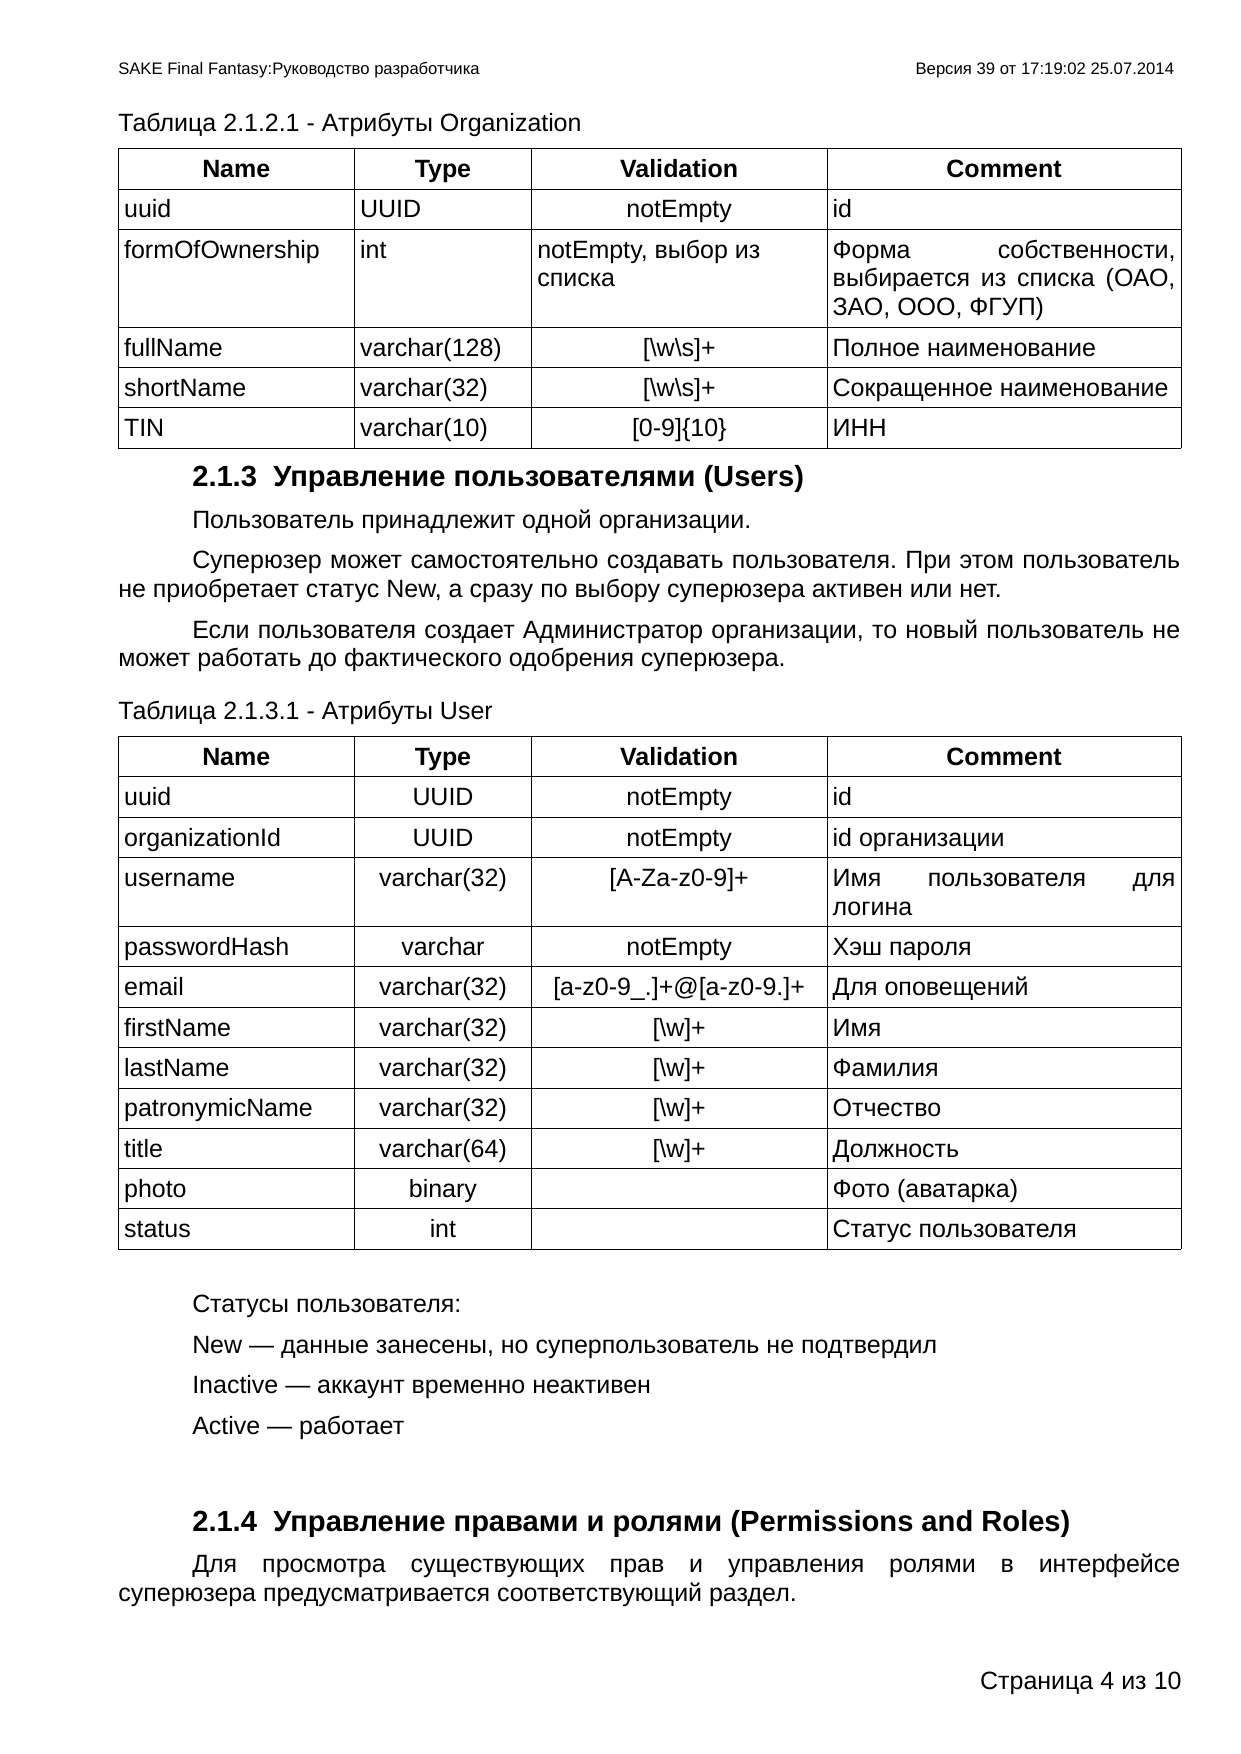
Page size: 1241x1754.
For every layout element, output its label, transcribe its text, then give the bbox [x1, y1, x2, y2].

table_cell ИНН [828, 408, 1181, 448]
table_cell Для оповещений [828, 967, 1181, 1007]
table_header Name [119, 737, 354, 776]
table_cell TIN [119, 408, 354, 448]
table_cell notEmpty [532, 927, 827, 966]
table_cell Статус пользователя [828, 1209, 1181, 1249]
table_cell [\w]+ [532, 1008, 827, 1047]
text Пользователь принадлежит одной организации. [118, 505, 1181, 533]
table_cell fullName [119, 328, 354, 367]
table_cell status [119, 1209, 354, 1249]
subtitle Управление правами и ролями (Permissions and Roles) [118, 1504, 1181, 1537]
table_cell id [828, 190, 1181, 229]
table_cell id [828, 777, 1181, 817]
table_cell varchar(128) [355, 328, 531, 367]
text Inactive — аккаунт временно неактивен [118, 1370, 1181, 1399]
table_cell firstName [119, 1008, 354, 1047]
table_cell Отчество [828, 1089, 1181, 1128]
table_cell lastName [119, 1048, 354, 1087]
table_cell [A-Za-z0-9]+ [532, 858, 827, 926]
table_cell id организации [828, 818, 1181, 857]
table_cell username [119, 858, 354, 926]
table_cell [a-z0-9_.]+@[a-z0-9.]+ [532, 967, 827, 1007]
table_cell title [119, 1129, 354, 1168]
table_cell Имя пользователя для логина [828, 858, 1181, 926]
table_cell varchar(32) [355, 368, 531, 407]
table_cell photo [119, 1169, 354, 1208]
table_cell Должность [828, 1129, 1181, 1168]
table_cell [\w\s]+ [532, 328, 827, 367]
table_cell patronymicName [119, 1089, 354, 1128]
table_cell notEmpty [532, 818, 827, 857]
text Суперюзер может самостоятельно создавать пользователя. При этом пользователь не приобретает статус New, а сразу по выбору суперюзера активен или нет. [118, 545, 1181, 603]
text Для просмотра существующих прав и управления ролями в интерфейсе суперюзера предусматривается соответствующий раздел. [118, 1549, 1181, 1606]
table_header Name [119, 149, 354, 188]
table_cell varchar(32) [355, 967, 531, 1007]
table_cell [0-9]{10} [532, 408, 827, 448]
table_header Type [355, 737, 531, 776]
table_header Comment [828, 149, 1181, 188]
table_cell UUID [355, 818, 531, 857]
table_cell varchar(32) [355, 858, 531, 926]
table_cell [532, 1209, 827, 1249]
table_cell Хэш пароля [828, 927, 1181, 966]
table_cell Сокращенное наименование [828, 368, 1181, 407]
table_cell uuid [119, 190, 354, 229]
table_header Validation [532, 149, 827, 188]
table_cell formOfOwnership [119, 230, 354, 327]
table_cell organizationId [119, 818, 354, 857]
table_cell [\w\s]+ [532, 368, 827, 407]
table_cell [\w]+ [532, 1089, 827, 1128]
text Active — работает [118, 1411, 1181, 1439]
table_cell [\w]+ [532, 1129, 827, 1168]
text Статусы пользователя: [118, 1289, 1181, 1318]
table_cell binary [355, 1169, 531, 1208]
text Таблица 2.1.3.1 - Атрибуты User [118, 696, 1181, 724]
text Таблица 2.1.2.1 - Атрибуты Organization [118, 108, 1181, 136]
table_cell varchar [355, 927, 531, 966]
table_cell notEmpty [532, 777, 827, 817]
table_header Type [355, 149, 531, 188]
table_cell notEmpty [532, 190, 827, 229]
table_cell uuid [119, 777, 354, 817]
table_header Validation [532, 737, 827, 776]
table_cell UUID [355, 190, 531, 229]
table_cell UUID [355, 777, 531, 817]
table_cell varchar(10) [355, 408, 531, 448]
table_cell email [119, 967, 354, 1007]
table_cell shortName [119, 368, 354, 407]
table_cell notEmpty, выбор из списка [532, 230, 827, 327]
table_cell varchar(32) [355, 1048, 531, 1087]
table_cell int [355, 230, 531, 327]
text Если пользователя создает Администратор организации, то новый пользователь не может работать до фактического одобрения суперюзера. [118, 614, 1181, 672]
table_cell varchar(32) [355, 1008, 531, 1047]
table_header Comment [828, 737, 1181, 776]
table_cell varchar(64) [355, 1129, 531, 1168]
text New — данные занесены, но суперпользователь не подтвердил [118, 1330, 1181, 1358]
table_cell Фамилия [828, 1048, 1181, 1087]
table_cell Полное наименование [828, 328, 1181, 367]
table_cell [532, 1169, 827, 1208]
table_cell Имя [828, 1008, 1181, 1047]
table_cell passwordHash [119, 927, 354, 966]
subtitle Управление пользователями (Users) [118, 459, 1181, 493]
table_cell [\w]+ [532, 1048, 827, 1087]
table_cell Форма собственности, выбирается из списка (ОАО, ЗАО, ООО, ФГУП) [828, 230, 1181, 327]
table_cell Фото (аватарка) [828, 1169, 1181, 1208]
table_cell varchar(32) [355, 1089, 531, 1128]
table_cell int [355, 1209, 531, 1249]
